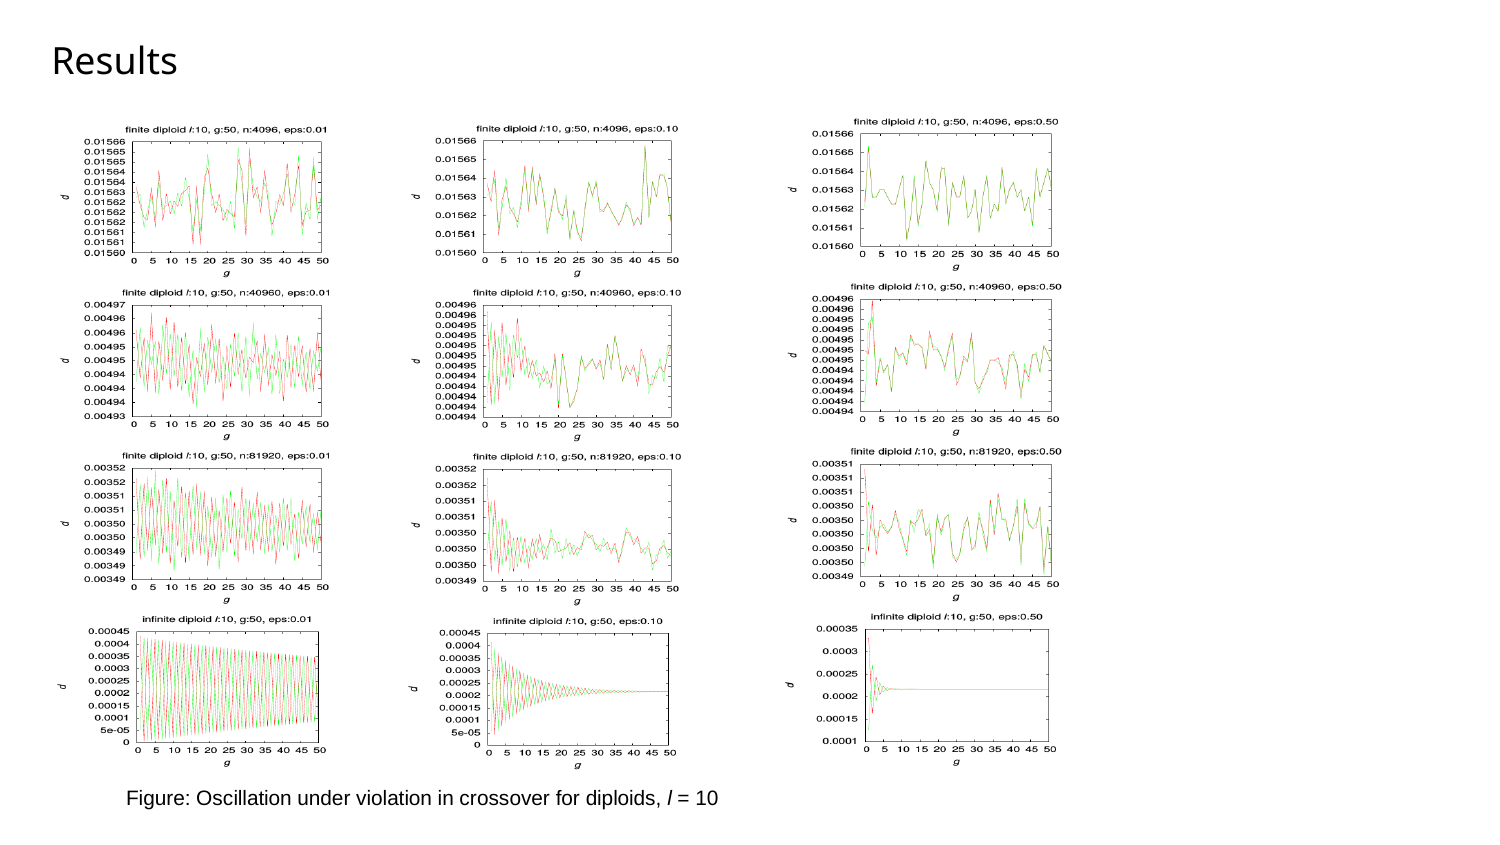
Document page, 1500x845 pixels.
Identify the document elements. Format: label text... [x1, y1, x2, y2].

title Results [51, 10, 1500, 110]
picture [51, 109, 332, 769]
picture [776, 110, 1097, 769]
picture [408, 107, 686, 772]
text_box Figure: Oscillation under violation in crossover for diploids, l = 10 [111, 778, 827, 819]
